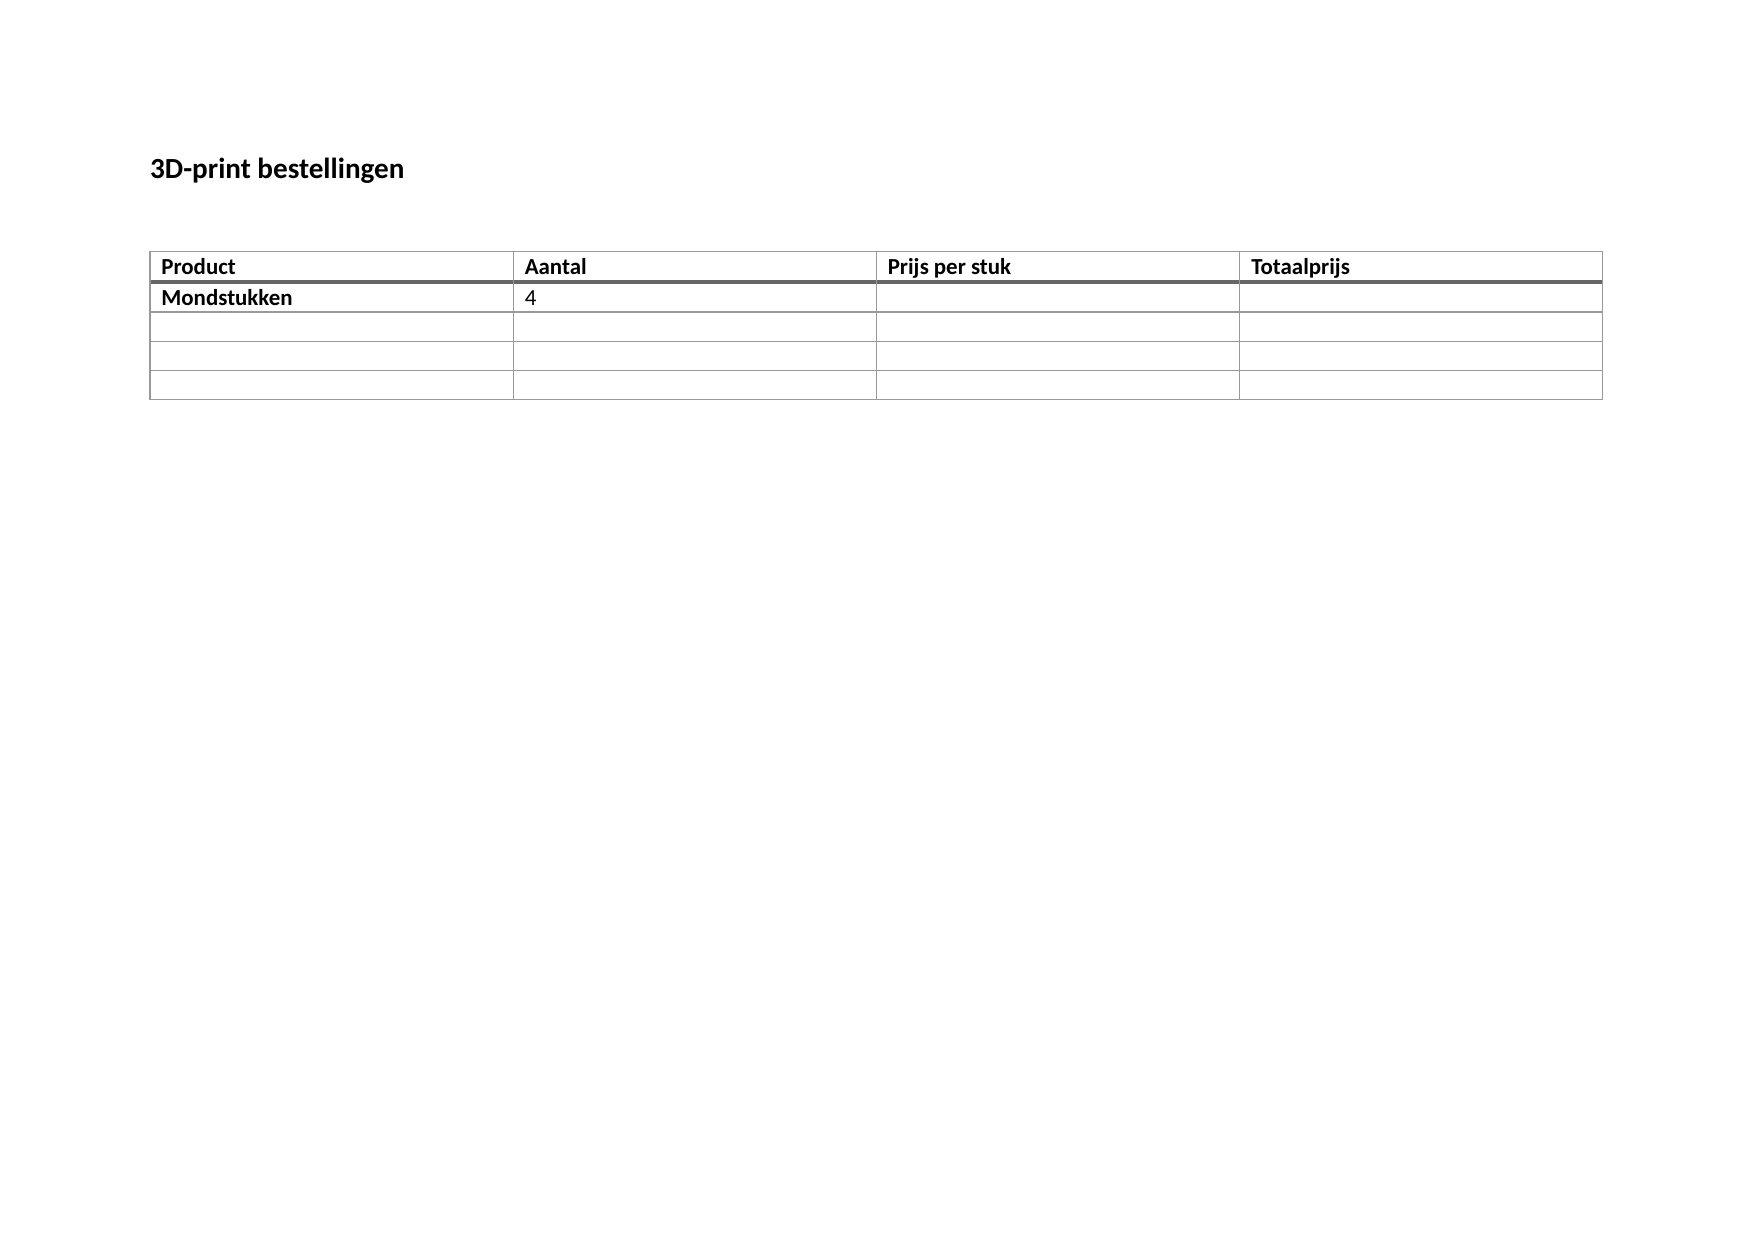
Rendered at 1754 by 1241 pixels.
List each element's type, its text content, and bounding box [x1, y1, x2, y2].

table_cell [514, 313, 876, 341]
table_header Aantal [514, 252, 876, 280]
table_header Totaalprijs [1240, 252, 1602, 280]
table_cell [151, 342, 513, 369]
table_cell [151, 371, 513, 399]
table_cell [151, 313, 513, 341]
table_cell [1240, 284, 1602, 311]
table_cell [1240, 342, 1602, 369]
table_cell [1240, 313, 1602, 341]
text 3D-print bestellingen [150, 150, 1604, 186]
table_cell 4 [514, 284, 876, 311]
table_cell [877, 313, 1239, 341]
table_header Prijs per stuk [877, 252, 1239, 280]
table_cell Mondstukken [151, 284, 513, 311]
table_cell [1240, 371, 1602, 399]
table_cell [877, 284, 1239, 311]
table_cell [514, 371, 876, 399]
table_cell [877, 371, 1239, 399]
table_cell [877, 342, 1239, 369]
table_header Product [151, 252, 513, 280]
table_cell [514, 342, 876, 369]
